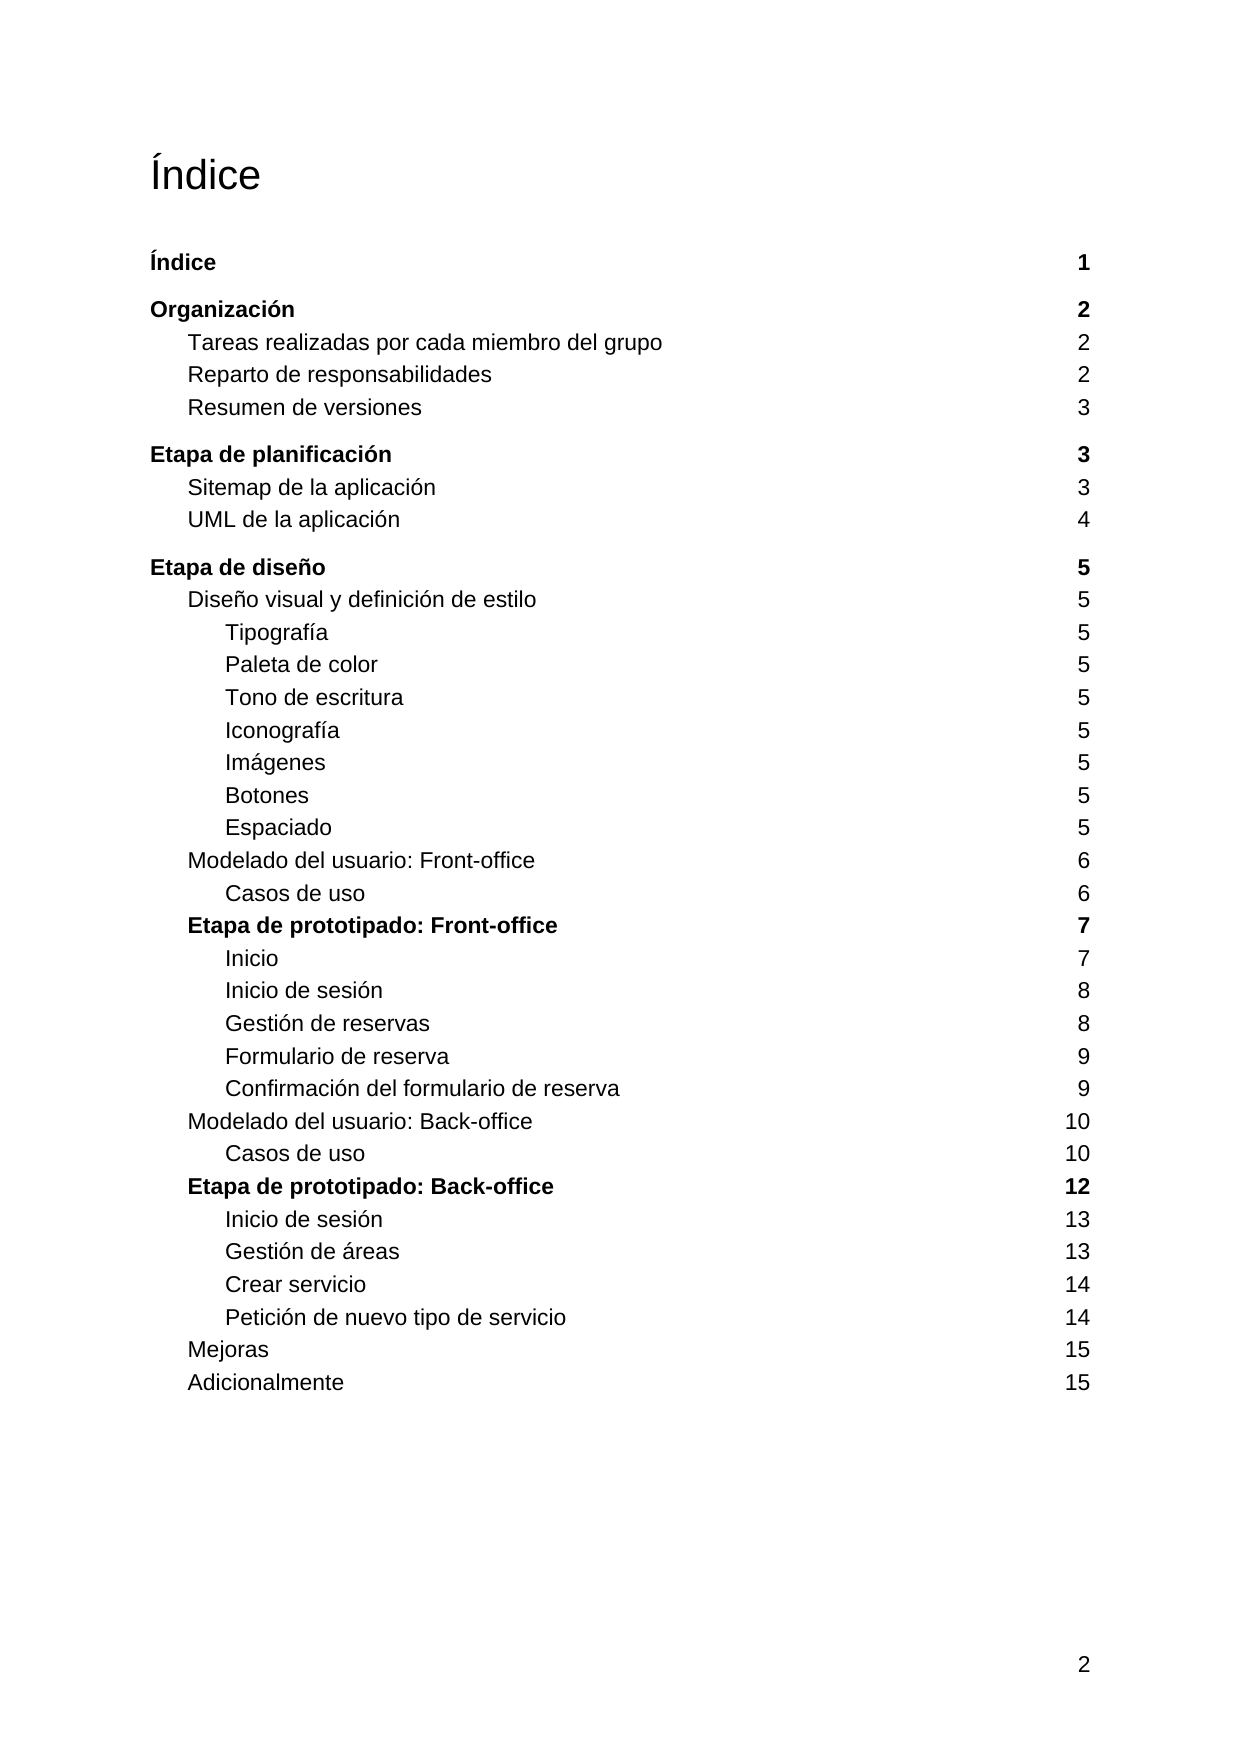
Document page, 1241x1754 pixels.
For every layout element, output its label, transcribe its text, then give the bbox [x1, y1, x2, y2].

text Inicio de sesión 8 [225, 977, 1090, 1004]
text Resumen de versiones 3 [187, 394, 1090, 420]
text Gestión de áreas 13 [225, 1238, 1090, 1264]
text Sitemap de la aplicación 3 [187, 474, 1090, 500]
text Paleta de color 5 [225, 651, 1090, 678]
text Adicionalmente 15 [187, 1369, 1090, 1395]
text Etapa de prototipado: Back-office 12 [187, 1173, 1090, 1199]
text Tipografía 5 [225, 619, 1090, 645]
text Inicio 7 [225, 945, 1090, 971]
text Diseño visual y definición de estilo 5 [187, 586, 1090, 612]
text Crear servicio 14 [225, 1271, 1090, 1297]
text Tono de escritura 5 [225, 684, 1090, 710]
text Reparto de responsabilidades 2 [187, 361, 1090, 388]
text Índice 1 [150, 249, 1090, 275]
text Modelado del usuario: Back-office 10 [187, 1108, 1090, 1134]
text Gestión de reservas 8 [225, 1010, 1090, 1036]
text Etapa de diseño 5 [150, 553, 1090, 580]
text Etapa de prototipado: Front-office 7 [187, 912, 1090, 938]
text Inicio de sesión 13 [225, 1206, 1090, 1232]
text Confirmación del formulario de reserva 9 [225, 1075, 1090, 1102]
text Espaciado 5 [225, 814, 1090, 841]
text Imágenes 5 [225, 749, 1090, 776]
text Formulario de reserva 9 [225, 1043, 1090, 1069]
text Petición de nuevo tipo de servicio 14 [225, 1303, 1090, 1330]
text Iconografía 5 [225, 717, 1090, 743]
text Organización 2 [150, 296, 1090, 322]
text Tareas realizadas por cada miembro del grupo 2 [187, 329, 1090, 355]
text Botones 5 [225, 782, 1090, 808]
text Modelado del usuario: Front-office 6 [187, 847, 1090, 873]
text Casos de uso 10 [225, 1140, 1090, 1167]
text Etapa de planificación 3 [150, 441, 1090, 467]
text Casos de uso 6 [225, 879, 1090, 906]
text Mejoras 15 [187, 1336, 1090, 1362]
text UML de la aplicación 4 [187, 506, 1090, 533]
subtitle Índice [150, 150, 1090, 198]
